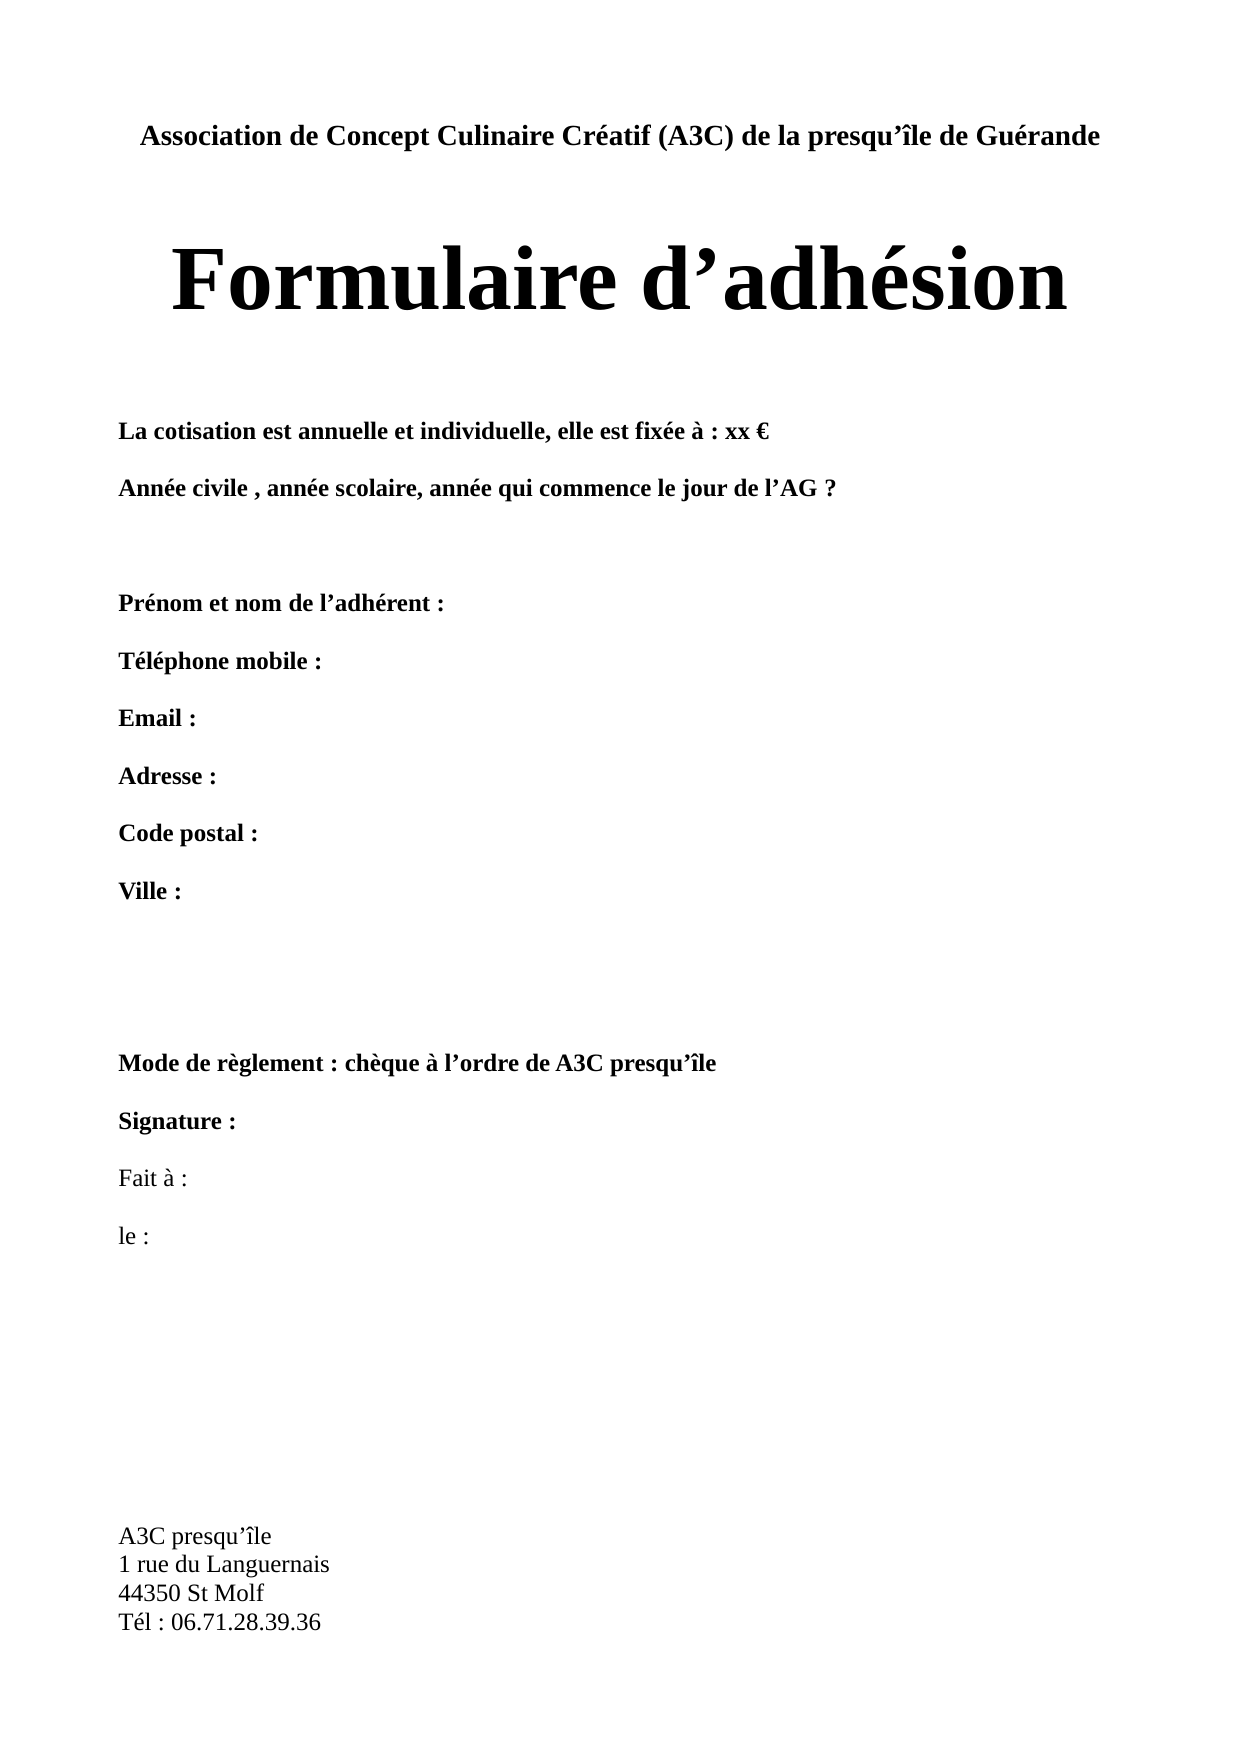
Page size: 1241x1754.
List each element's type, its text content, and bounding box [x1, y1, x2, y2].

text Ville : [118, 876, 1122, 905]
text Téléphone mobile : [118, 646, 1122, 675]
text Code postal : [118, 818, 1122, 847]
text le : [118, 1221, 1122, 1250]
text Année civile , année scolaire, année qui commence le jour de l’AG ? [118, 473, 1122, 502]
text Prénom et nom de l’adhérent : [118, 588, 1122, 617]
text Signature : [118, 1106, 1122, 1135]
text Formulaire d’adhésion [118, 224, 1122, 330]
text Fait à : [118, 1163, 1122, 1192]
text La cotisation est annuelle et individuelle, elle est fixée à : xx € [118, 416, 1122, 445]
text Email : [118, 703, 1122, 732]
text Adresse : [118, 761, 1122, 790]
text Mode de règlement : chèque à l’ordre de A3C presqu’île [118, 1048, 1122, 1077]
